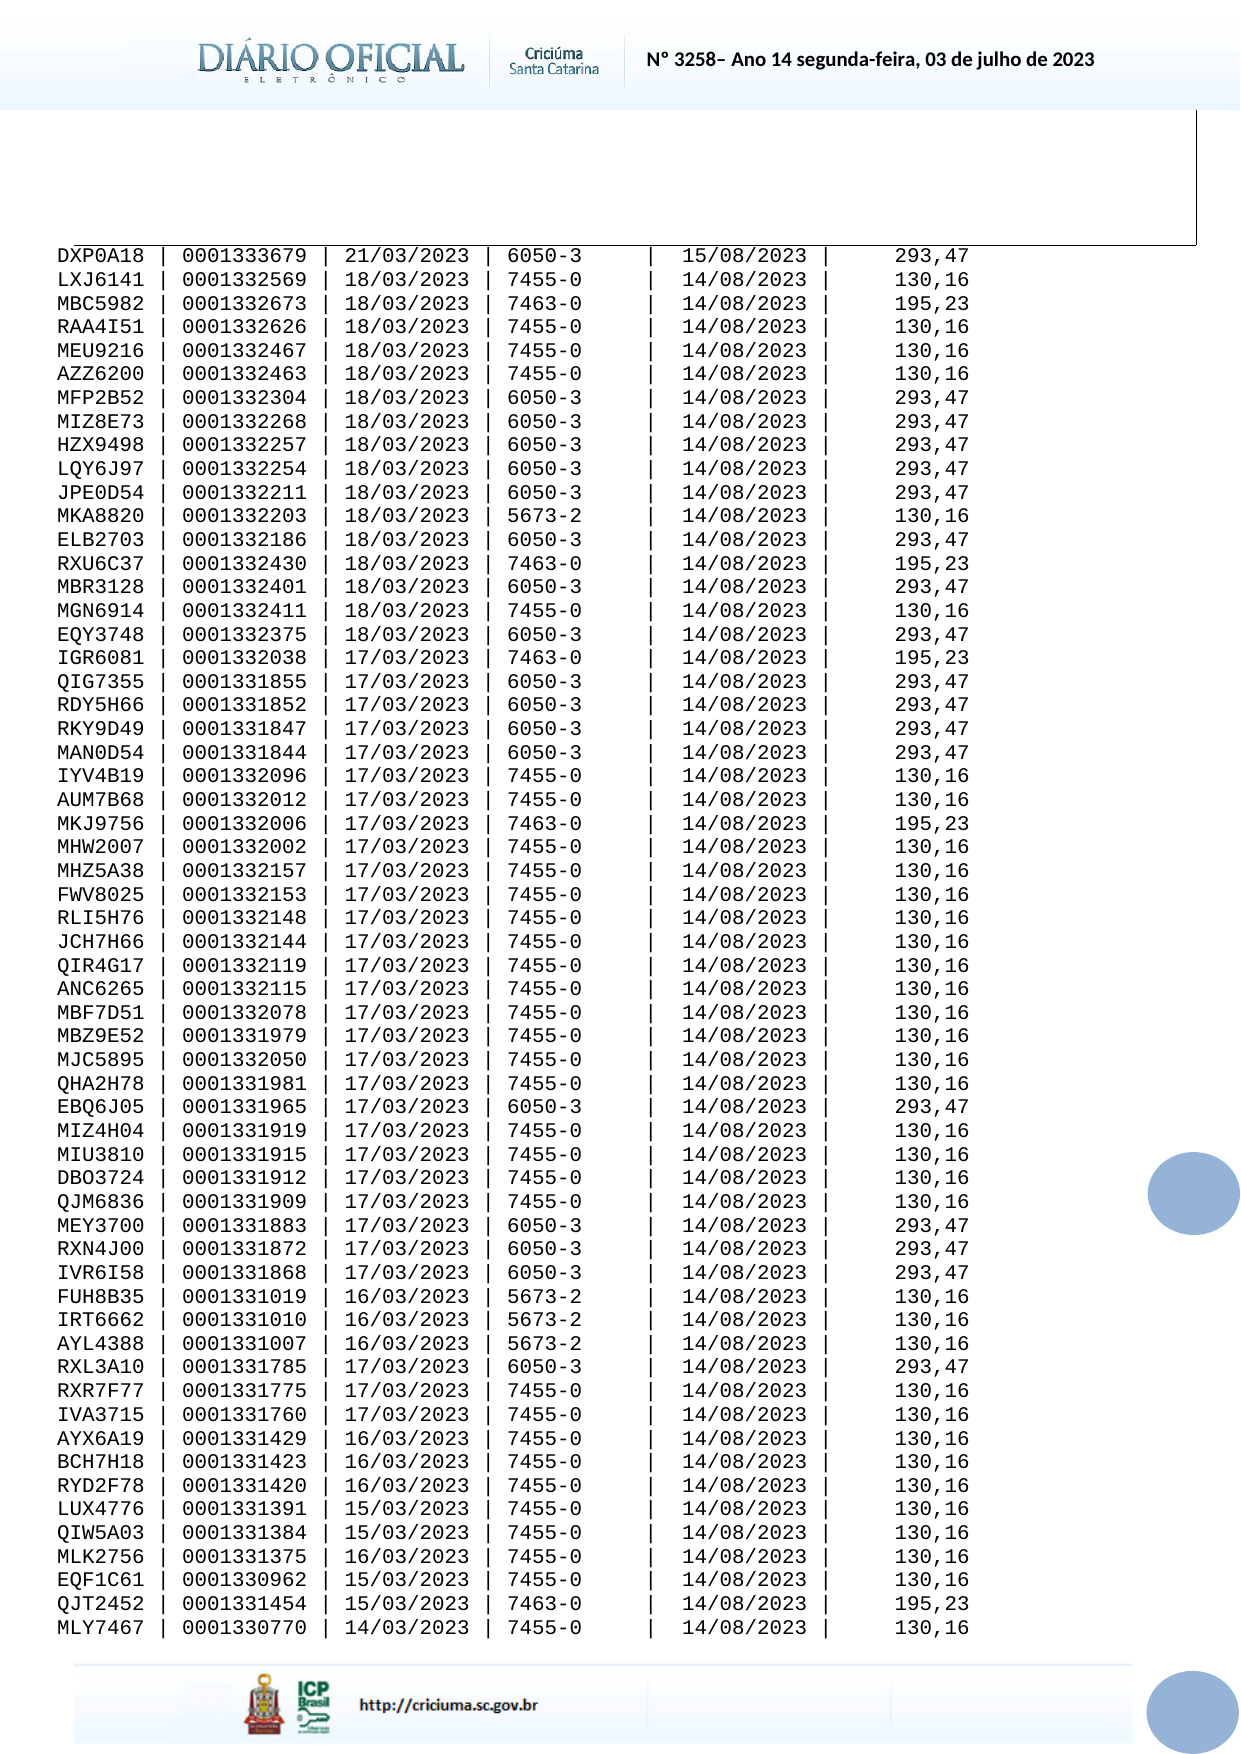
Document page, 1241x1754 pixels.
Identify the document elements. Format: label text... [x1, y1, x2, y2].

text MFP2B52 | 0001332304 | 18/03/2023 | 6050-3 | 14/08/2023 | 293,47 [44, 387, 1196, 411]
text LQY6J97 | 0001332254 | 18/03/2023 | 6050-3 | 14/08/2023 | 293,47 [44, 458, 1196, 482]
text LUX4776 | 0001331391 | 15/03/2023 | 7455-0 | 14/08/2023 | 130,16 [44, 1498, 1196, 1522]
text QJM6836 | 0001331909 | 17/03/2023 | 7455-0 | 14/08/2023 | 130,16 [44, 1191, 1153, 1215]
text RXL3A10 | 0001331785 | 17/03/2023 | 6050-3 | 14/08/2023 | 293,47 [44, 1357, 1196, 1380]
text MAN0D54 | 0001331844 | 17/03/2023 | 6050-3 | 14/08/2023 | 293,47 [44, 742, 1196, 765]
text MBF7D51 | 0001332078 | 17/03/2023 | 7455-0 | 14/08/2023 | 130,16 [44, 1002, 1196, 1026]
text QJT2452 | 0001331454 | 15/03/2023 | 7463-0 | 14/08/2023 | 195,23 [44, 1593, 1196, 1617]
text AYX6A19 | 0001331429 | 16/03/2023 | 7455-0 | 14/08/2023 | 130,16 [44, 1427, 1196, 1451]
text RXR7F77 | 0001331775 | 17/03/2023 | 7455-0 | 14/08/2023 | 130,16 [44, 1380, 1196, 1404]
text MHZ5A38 | 0001332157 | 17/03/2023 | 7455-0 | 14/08/2023 | 130,16 [44, 860, 1196, 884]
text IRT6662 | 0001331010 | 16/03/2023 | 5673-2 | 14/08/2023 | 130,16 [44, 1309, 1196, 1333]
text DBO3724 | 0001331912 | 17/03/2023 | 7455-0 | 14/08/2023 | 130,16 [44, 1167, 1157, 1191]
text EBQ6J05 | 0001331965 | 17/03/2023 | 6050-3 | 14/08/2023 | 293,47 [44, 1096, 1196, 1120]
text AZZ6200 | 0001332463 | 18/03/2023 | 7455-0 | 14/08/2023 | 130,16 [44, 363, 1196, 387]
text EQF1C61 | 0001330962 | 15/03/2023 | 7455-0 | 14/08/2023 | 130,16 [44, 1569, 1196, 1593]
text RXU6C37 | 0001332430 | 18/03/2023 | 7463-0 | 14/08/2023 | 195,23 [44, 553, 1196, 576]
text IVR6I58 | 0001331868 | 17/03/2023 | 6050-3 | 14/08/2023 | 293,47 [44, 1262, 1196, 1286]
text RAA4I51 | 0001332626 | 18/03/2023 | 7455-0 | 14/08/2023 | 130,16 [44, 316, 1196, 340]
text BCH7H18 | 0001331423 | 16/03/2023 | 7455-0 | 14/08/2023 | 130,16 [44, 1451, 1196, 1475]
text ELB2703 | 0001332186 | 18/03/2023 | 6050-3 | 14/08/2023 | 293,47 [44, 529, 1196, 553]
text QHA2H78 | 0001331981 | 17/03/2023 | 7455-0 | 14/08/2023 | 130,16 [44, 1073, 1196, 1096]
text MEU9216 | 0001332467 | 18/03/2023 | 7455-0 | 14/08/2023 | 130,16 [44, 340, 1196, 363]
text FUH8B35 | 0001331019 | 16/03/2023 | 5673-2 | 14/08/2023 | 130,16 [44, 1286, 1196, 1309]
text MHW2007 | 0001332002 | 17/03/2023 | 7455-0 | 14/08/2023 | 130,16 [44, 836, 1196, 860]
text FWV8025 | 0001332153 | 17/03/2023 | 7455-0 | 14/08/2023 | 130,16 [44, 884, 1196, 907]
text IVA3715 | 0001331760 | 17/03/2023 | 7455-0 | 14/08/2023 | 130,16 [44, 1404, 1196, 1427]
text AUM7B68 | 0001332012 | 17/03/2023 | 7455-0 | 14/08/2023 | 130,16 [44, 789, 1196, 813]
text MLK2756 | 0001331375 | 16/03/2023 | 7455-0 | 14/08/2023 | 130,16 [44, 1546, 1196, 1569]
text MIZ4H04 | 0001331919 | 17/03/2023 | 7455-0 | 14/08/2023 | 130,16 [44, 1120, 1196, 1144]
text MBR3128 | 0001332401 | 18/03/2023 | 6050-3 | 14/08/2023 | 293,47 [44, 576, 1196, 600]
text MIU3810 | 0001331915 | 17/03/2023 | 7455-0 | 14/08/2023 | 130,16 [44, 1144, 1196, 1167]
text LXJ6141 | 0001332569 | 18/03/2023 | 7455-0 | 14/08/2023 | 130,16 [44, 269, 1196, 292]
text MEY3700 | 0001331883 | 17/03/2023 | 6050-3 | 14/08/2023 | 293,47 [44, 1215, 1196, 1238]
text IYV4B19 | 0001332096 | 17/03/2023 | 7455-0 | 14/08/2023 | 130,16 [44, 765, 1196, 789]
text JPE0D54 | 0001332211 | 18/03/2023 | 6050-3 | 14/08/2023 | 293,47 [44, 482, 1196, 505]
text ANC6265 | 0001332115 | 17/03/2023 | 7455-0 | 14/08/2023 | 130,16 [44, 978, 1196, 1002]
text MLY7467 | 0001330770 | 14/03/2023 | 7455-0 | 14/08/2023 | 130,16 [44, 1617, 1196, 1640]
text DXP0A18 | 0001333679 | 21/03/2023 | 6050-3 | 15/08/2023 | 293,47 [44, 245, 1196, 269]
text RXN4J00 | 0001331872 | 17/03/2023 | 6050-3 | 14/08/2023 | 293,47 [44, 1238, 1196, 1262]
text MIZ8E73 | 0001332268 | 18/03/2023 | 6050-3 | 14/08/2023 | 293,47 [44, 411, 1196, 434]
text QIW5A03 | 0001331384 | 15/03/2023 | 7455-0 | 14/08/2023 | 130,16 [44, 1522, 1196, 1546]
text QIR4G17 | 0001332119 | 17/03/2023 | 7455-0 | 14/08/2023 | 130,16 [44, 954, 1196, 978]
text RYD2F78 | 0001331420 | 16/03/2023 | 7455-0 | 14/08/2023 | 130,16 [44, 1475, 1196, 1498]
text IGR6081 | 0001332038 | 17/03/2023 | 7463-0 | 14/08/2023 | 195,23 [44, 647, 1196, 671]
text MBZ9E52 | 0001331979 | 17/03/2023 | 7455-0 | 14/08/2023 | 130,16 [44, 1026, 1196, 1049]
text EQY3748 | 0001332375 | 18/03/2023 | 6050-3 | 14/08/2023 | 293,47 [44, 623, 1196, 647]
text HZX9498 | 0001332257 | 18/03/2023 | 6050-3 | 14/08/2023 | 293,47 [44, 434, 1196, 458]
text AYL4388 | 0001331007 | 16/03/2023 | 5673-2 | 14/08/2023 | 130,16 [44, 1333, 1196, 1357]
text MJC5895 | 0001332050 | 17/03/2023 | 7455-0 | 14/08/2023 | 130,16 [44, 1049, 1196, 1073]
text QIG7355 | 0001331855 | 17/03/2023 | 6050-3 | 14/08/2023 | 293,47 [44, 671, 1196, 694]
text MKJ9756 | 0001332006 | 17/03/2023 | 7463-0 | 14/08/2023 | 195,23 [44, 813, 1196, 836]
text JCH7H66 | 0001332144 | 17/03/2023 | 7455-0 | 14/08/2023 | 130,16 [44, 931, 1196, 954]
text MBC5982 | 0001332673 | 18/03/2023 | 7463-0 | 14/08/2023 | 195,23 [44, 292, 1196, 316]
text MGN6914 | 0001332411 | 18/03/2023 | 7455-0 | 14/08/2023 | 130,16 [44, 600, 1196, 623]
text RKY9D49 | 0001331847 | 17/03/2023 | 6050-3 | 14/08/2023 | 293,47 [44, 718, 1196, 742]
text RDY5H66 | 0001331852 | 17/03/2023 | 6050-3 | 14/08/2023 | 293,47 [44, 694, 1196, 718]
text MKA8820 | 0001332203 | 18/03/2023 | 5673-2 | 14/08/2023 | 130,16 [44, 505, 1196, 529]
text RLI5H76 | 0001332148 | 17/03/2023 | 7455-0 | 14/08/2023 | 130,16 [44, 907, 1196, 931]
